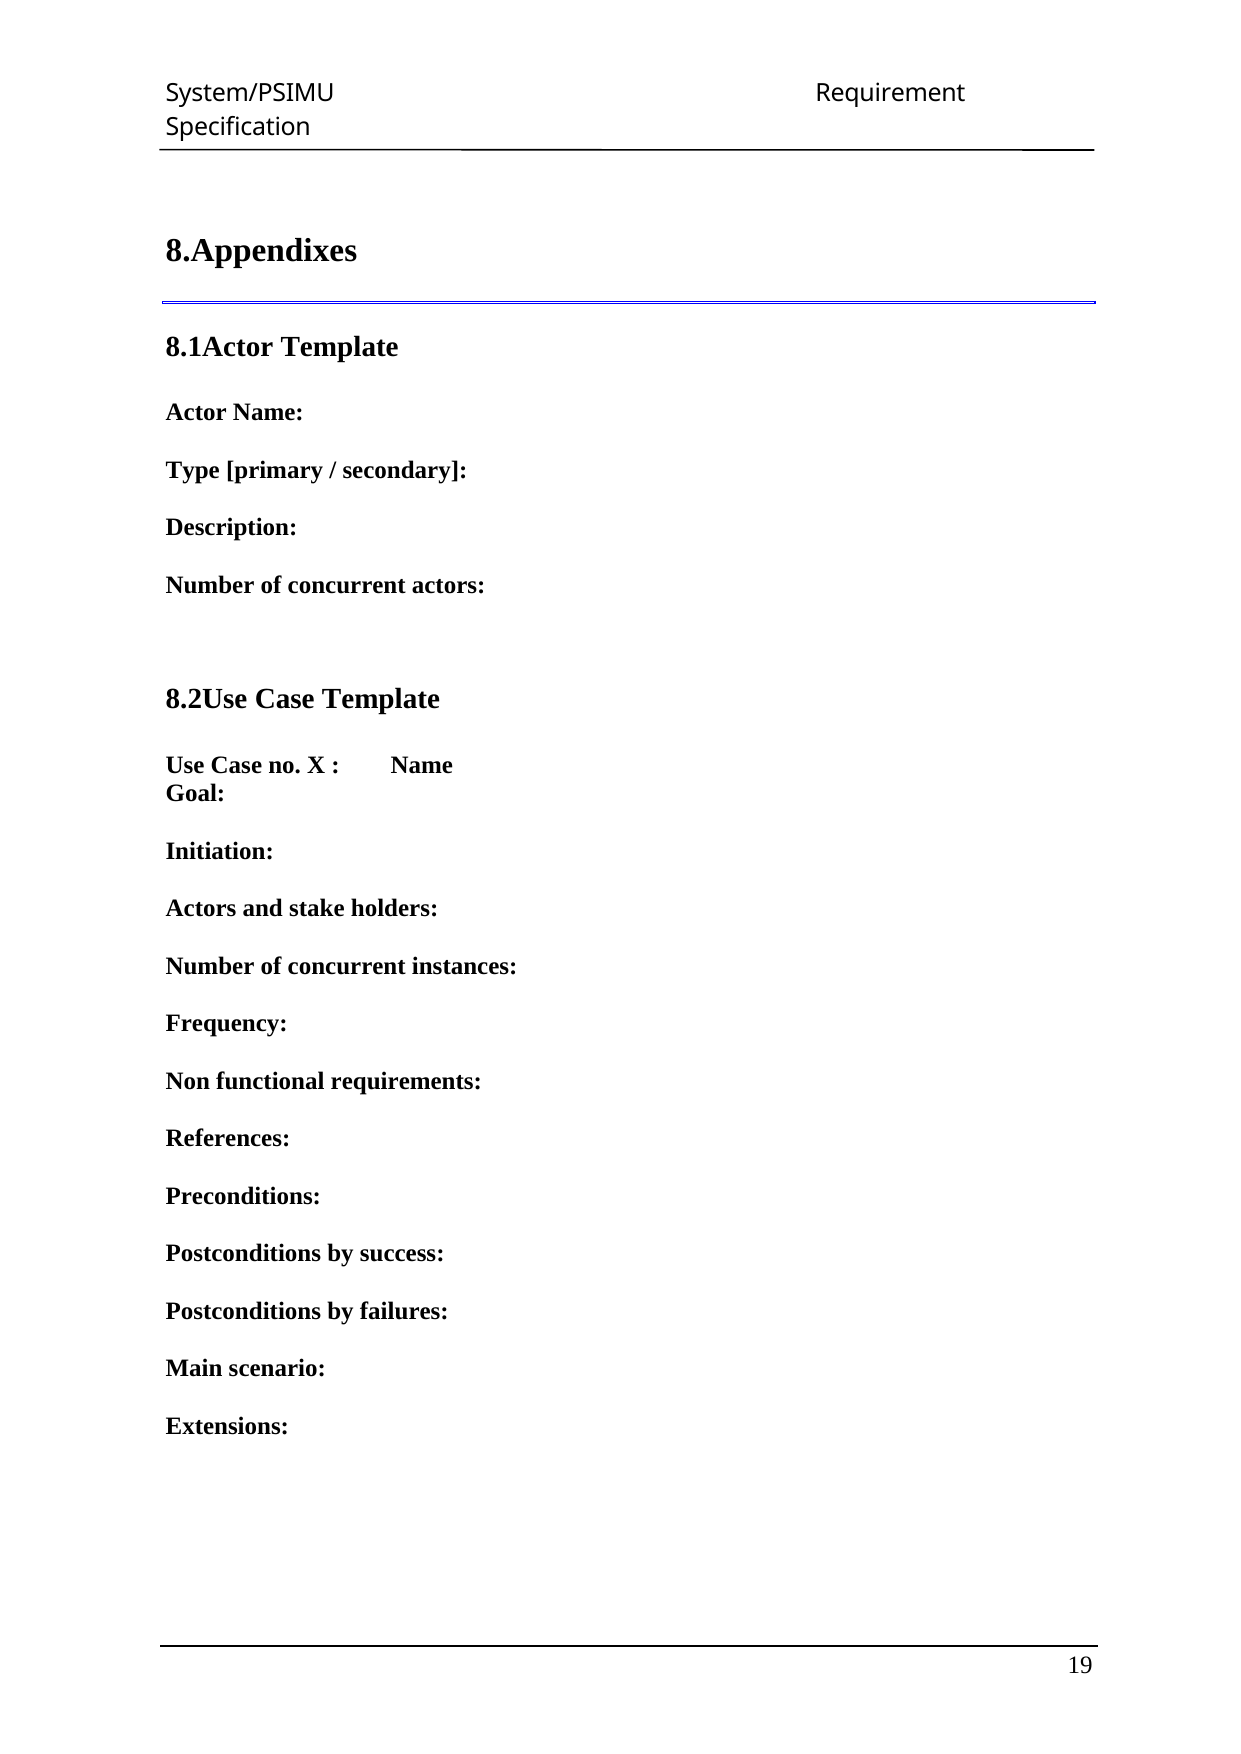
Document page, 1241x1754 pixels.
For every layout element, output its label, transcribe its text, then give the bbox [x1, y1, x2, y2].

text Extensions: [165, 1411, 1092, 1440]
text Goal: [165, 778, 1092, 807]
text Preconditions: [165, 1181, 1092, 1210]
text Frequency: [165, 1008, 1092, 1037]
text Number of concurrent instances: [165, 951, 1092, 980]
text Main scenario: [165, 1353, 1092, 1382]
text Postconditions by success: [165, 1238, 1092, 1267]
text Postconditions by failures: [165, 1296, 1092, 1325]
text Initiation: [165, 836, 1092, 865]
text Actors and stake holders: [165, 893, 1092, 922]
text Non functional requirements: [165, 1066, 1092, 1095]
subtitle Appendixes [165, 231, 1092, 269]
subtitle Actor Template [165, 329, 1092, 362]
text Type [primary / secondary]: [165, 455, 1092, 484]
text References: [165, 1123, 1092, 1152]
subtitle Use Case Template [165, 681, 1092, 715]
text Use Case no. X : Name [165, 750, 1092, 778]
text Description: [165, 512, 1092, 541]
text Actor Name: [165, 397, 1092, 426]
text Number of concurrent actors: [165, 570, 1092, 599]
